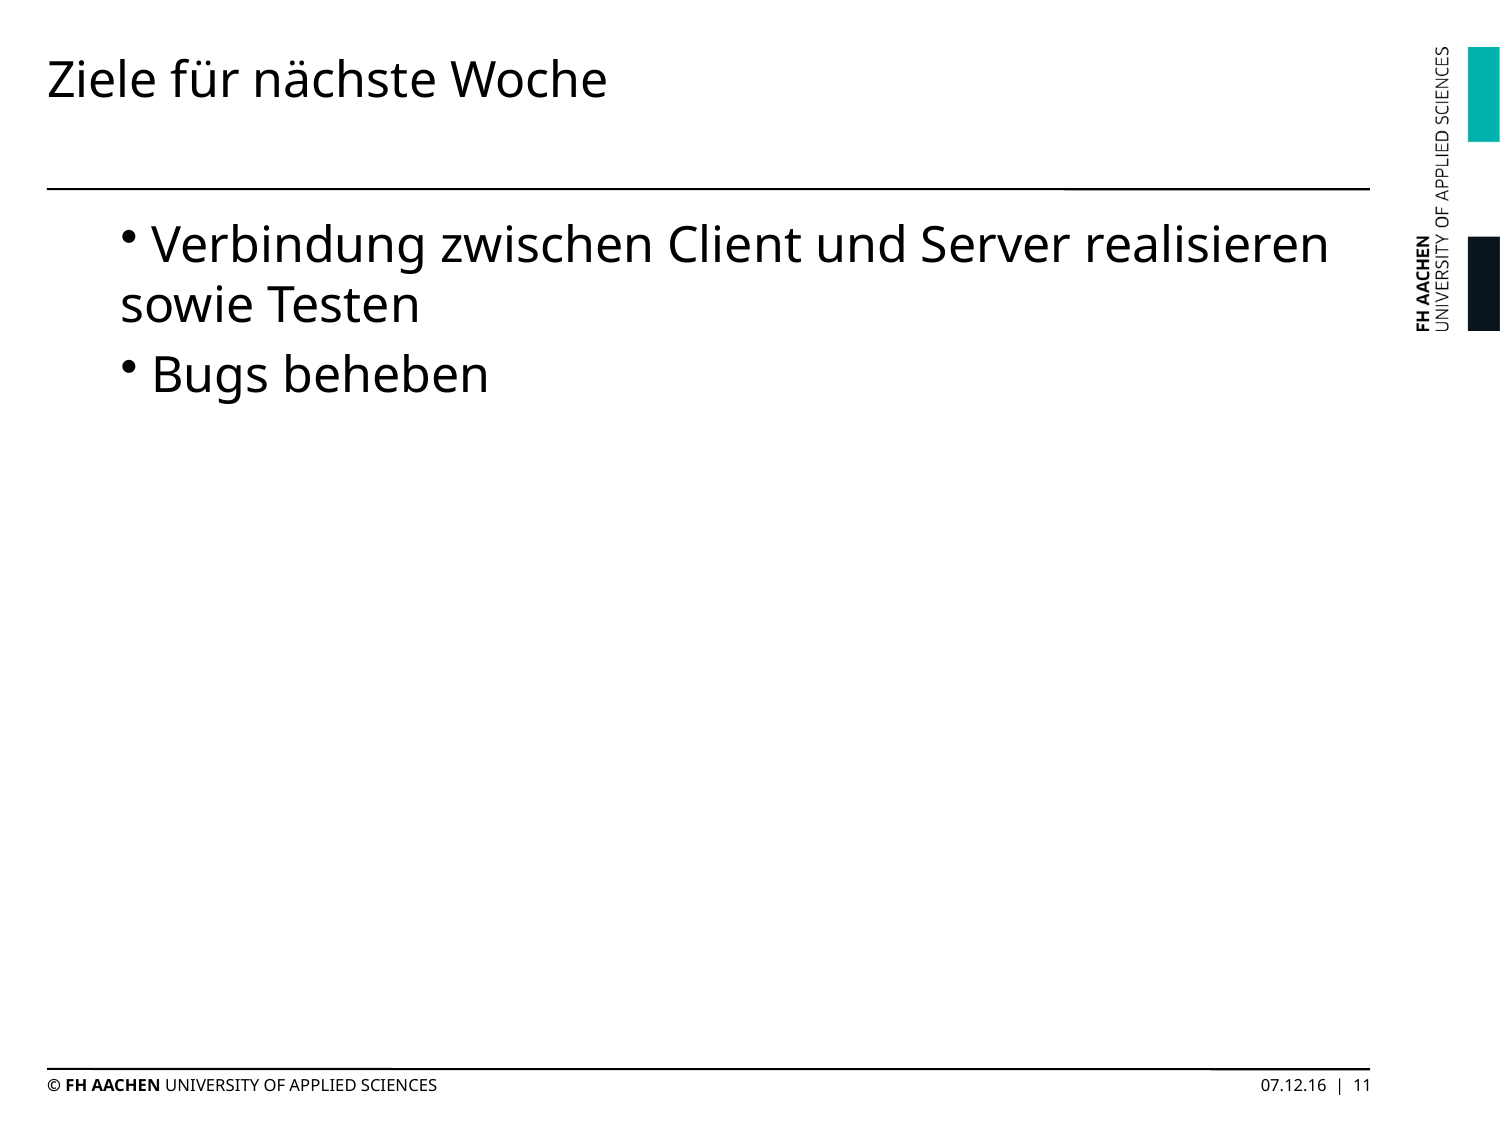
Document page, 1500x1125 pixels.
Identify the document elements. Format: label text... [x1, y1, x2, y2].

list Verbindung zwischen Client und Server realisieren sowie Testen Bugs beheben [47, 212, 1372, 1040]
title Ziele für nächste Woche [47, 47, 1370, 166]
picture [1404, 47, 1500, 331]
